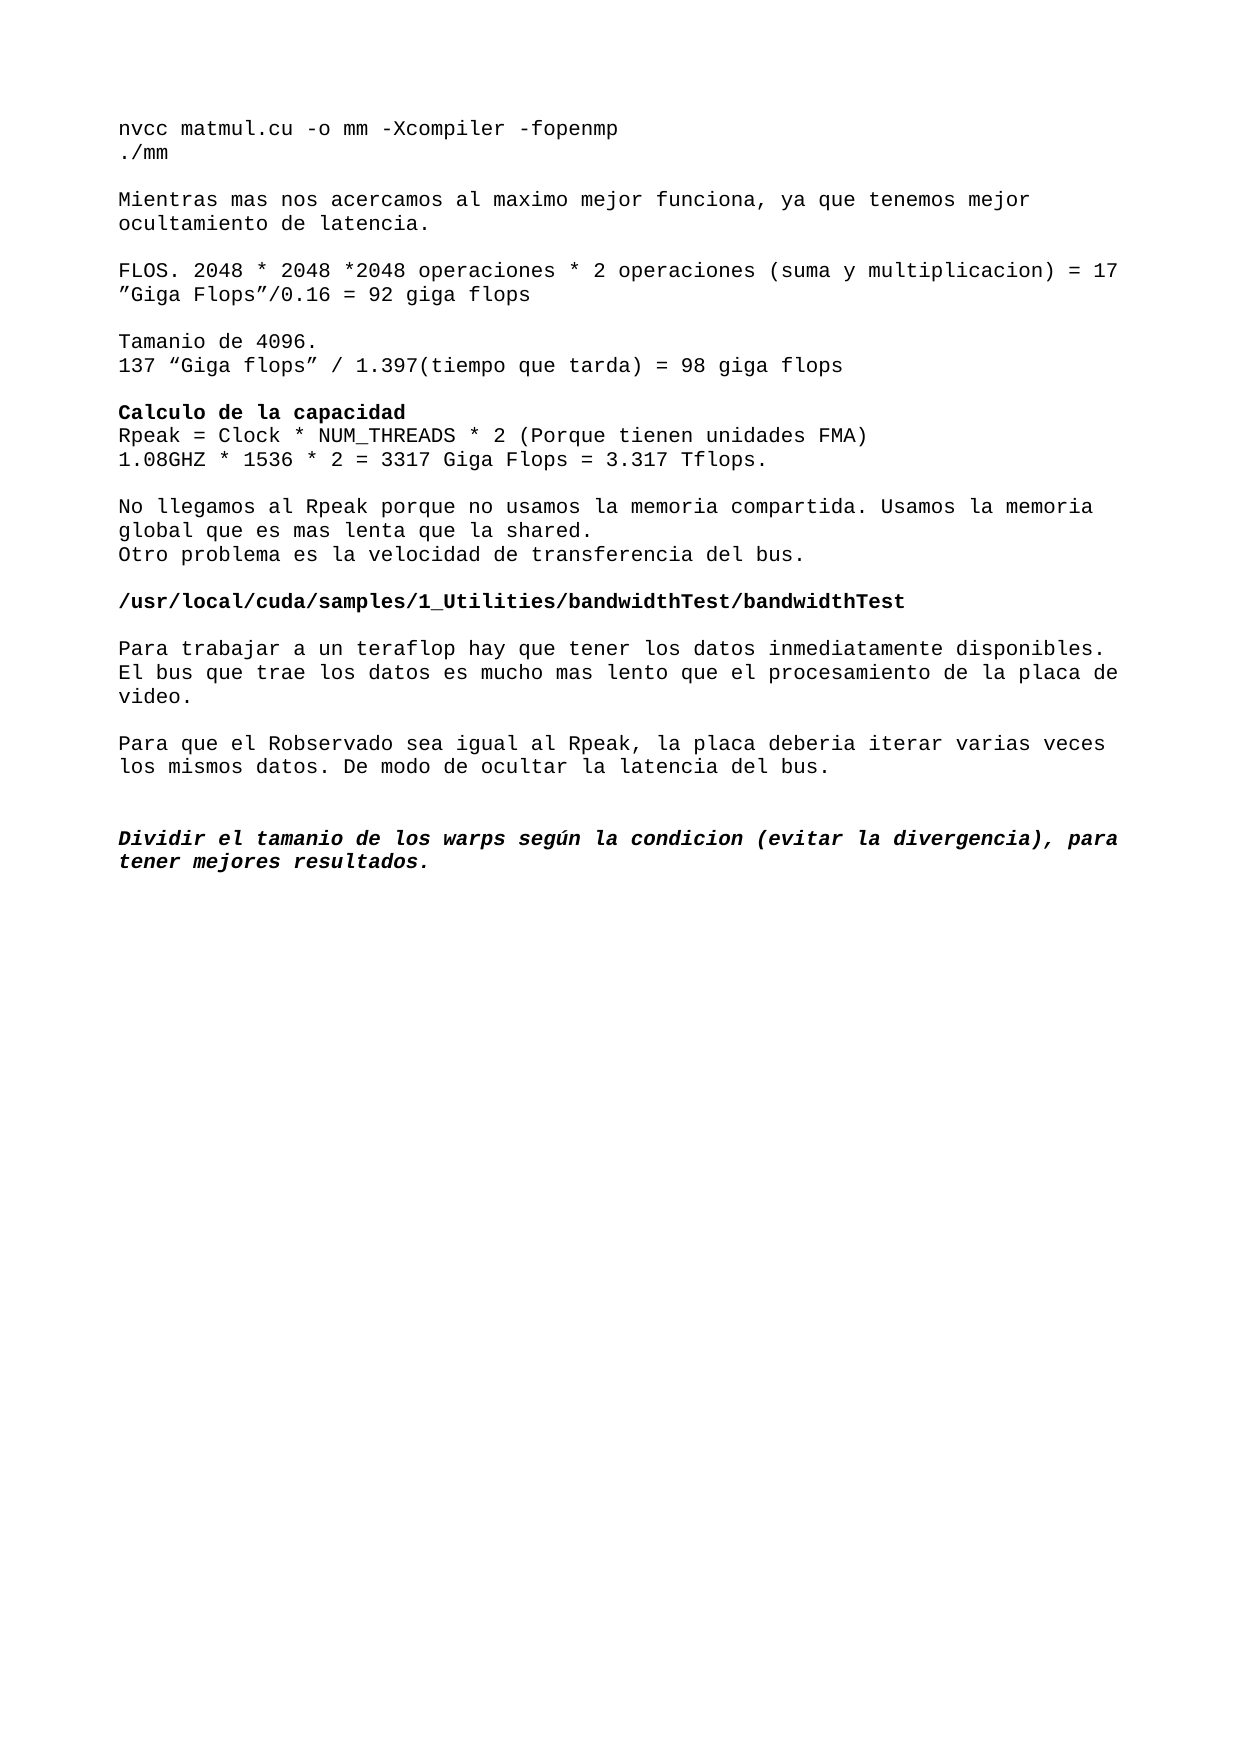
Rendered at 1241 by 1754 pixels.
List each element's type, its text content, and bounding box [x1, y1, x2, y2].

text FLOS. 2048 * 2048 *2048 operaciones * 2 operaciones (suma y multiplicacion) = 17 ”Giga Flops”/0.16 = 92 giga flops [118, 260, 1122, 307]
text Calculo de la capacidad [118, 402, 1122, 426]
text 137 “Giga flops” / 1.397(tiempo que tarda) = 98 giga flops [118, 354, 1122, 378]
text Rpeak = Clock * NUM_THREADS * 2 (Porque tienen unidades FMA) [118, 426, 1122, 449]
text Para que el Robservado sea igual al Rpeak, la placa deberia iterar varias veces los mismos datos. De modo de ocultar la latencia del bus. [118, 733, 1122, 780]
text ./mm [118, 142, 1122, 165]
text Dividir el tamanio de los warps según la condicion (evitar la divergencia), para tener mejores resultados. [118, 827, 1122, 875]
text 1.08GHZ * 1536 * 2 = 3317 Giga Flops = 3.317 Tflops. [118, 449, 1122, 473]
text /usr/local/cuda/samples/1_Utilities/bandwidthTest/bandwidthTest [118, 591, 1122, 615]
text Tamanio de 4096. [118, 331, 1122, 354]
text No llegamos al Rpeak porque no usamos la memoria compartida. Usamos la memoria global que es mas lenta que la shared. [118, 496, 1122, 544]
text Para trabajar a un teraflop hay que tener los datos inmediatamente disponibles. El bus que trae los datos es mucho mas lento que el procesamiento de la placa de video. [118, 638, 1122, 709]
text nvcc matmul.cu -o mm -Xcompiler -fopenmp [118, 118, 1122, 142]
text Mientras mas nos acercamos al maximo mejor funciona, ya que tenemos mejor ocultamiento de latencia. [118, 189, 1122, 236]
text Otro problema es la velocidad de transferencia del bus. [118, 544, 1122, 567]
